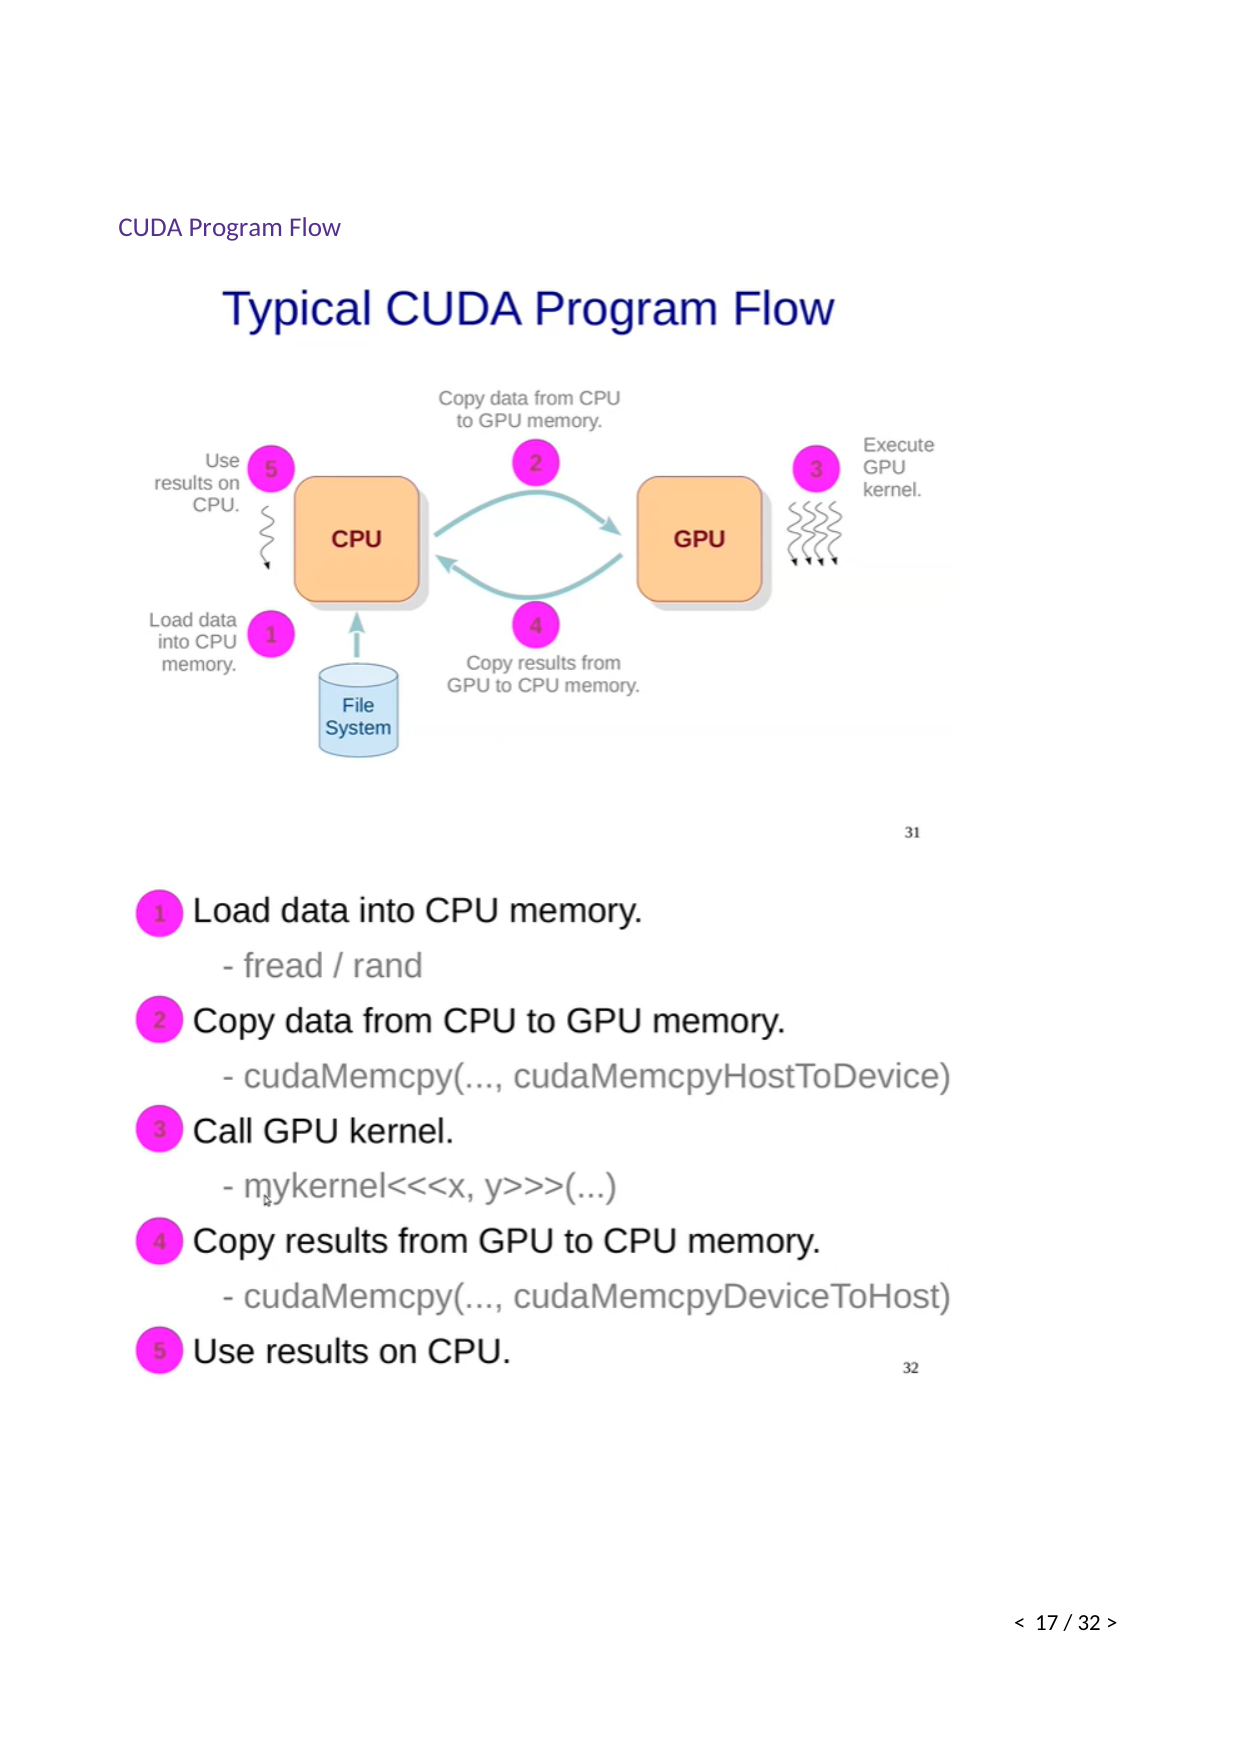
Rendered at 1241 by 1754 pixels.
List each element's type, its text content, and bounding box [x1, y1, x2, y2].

subtitle CUDA Program Flow [118, 210, 1122, 243]
picture [118, 257, 952, 864]
picture [118, 882, 959, 1397]
